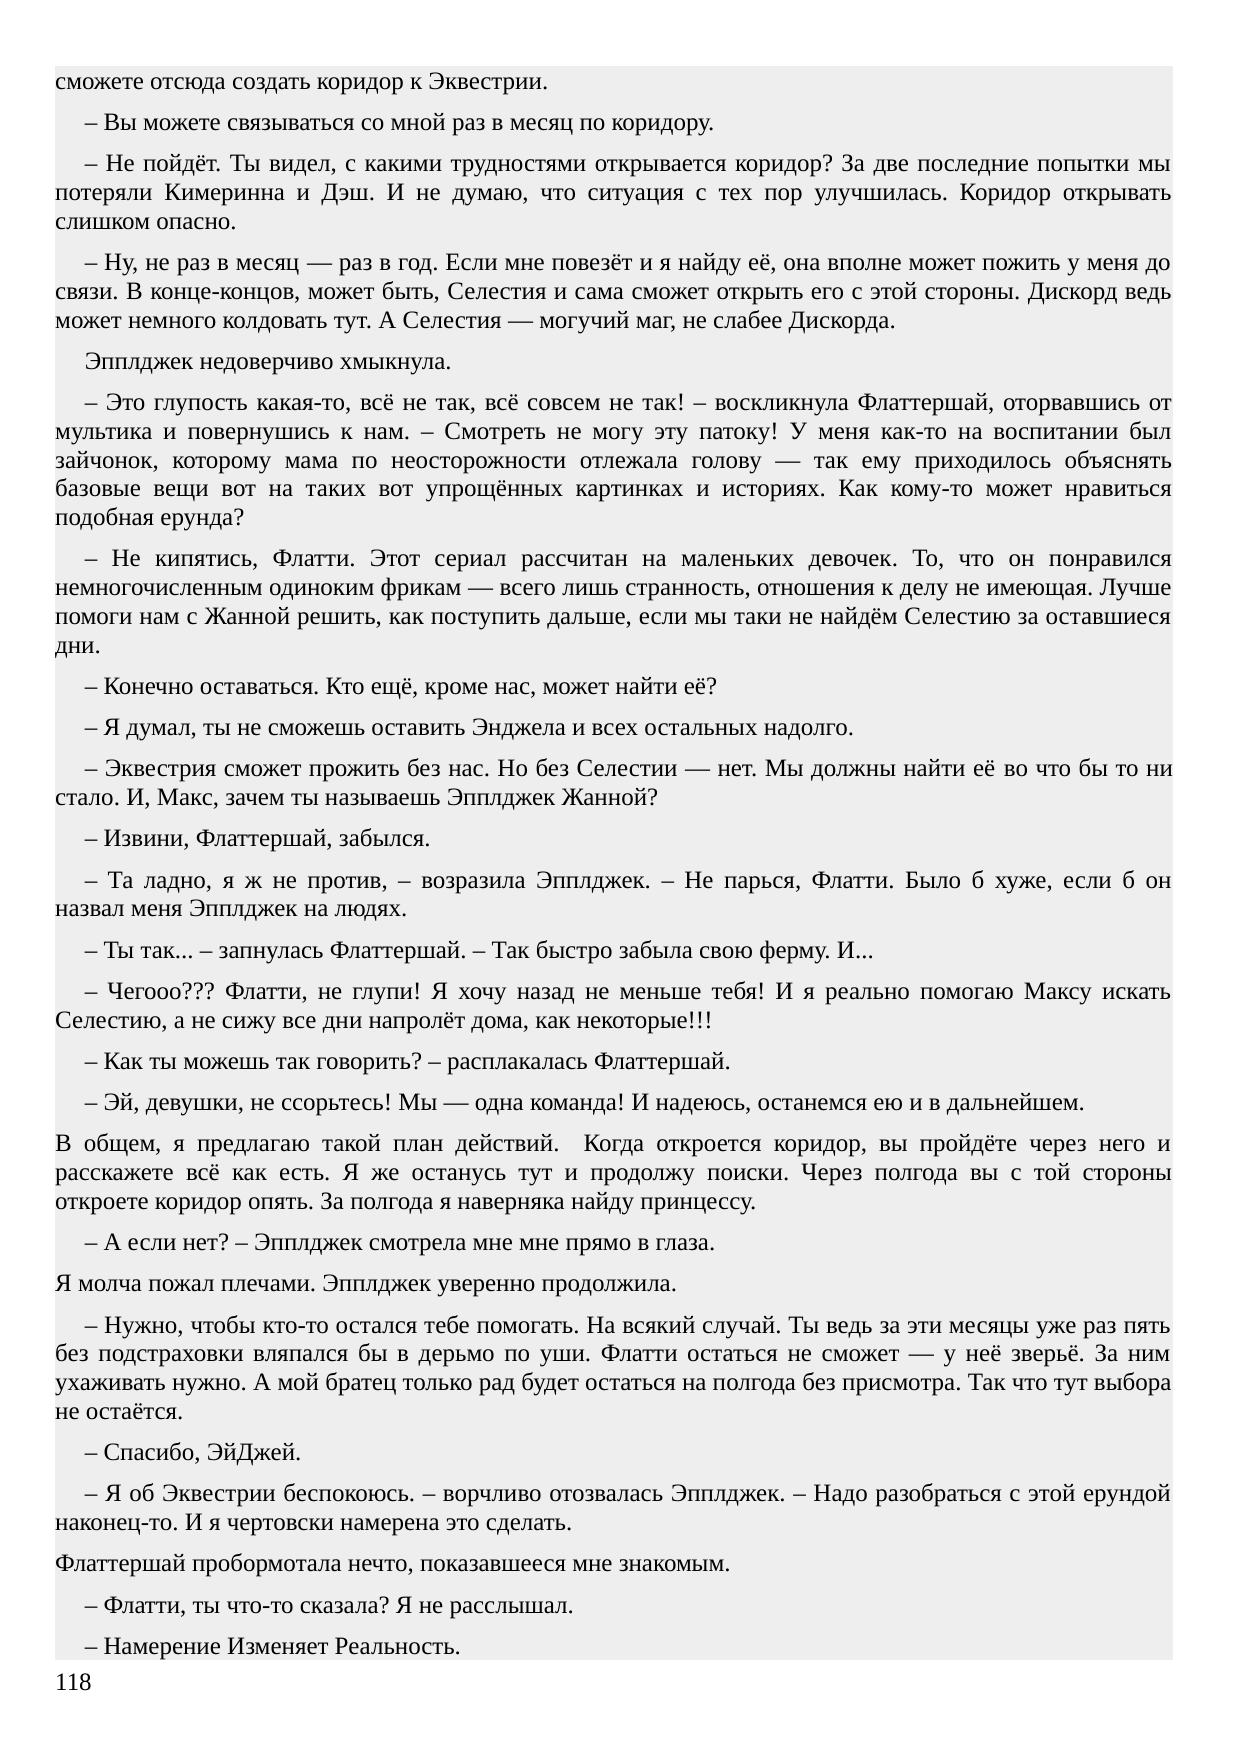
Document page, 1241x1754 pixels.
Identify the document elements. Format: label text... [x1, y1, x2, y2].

list В общем, я предлагаю такой план действий. Когда откроется коридор, вы пройдёте через него и расскажете всё как есть. Я же останусь тут и продолжу поиски. Через полгода вы с той стороны откроете коридор опять. За полгода я наверняка найду принцессу. [55, 1128, 1173, 1215]
text – Это глупость какая-то, всё не так, всё совсем не так! – воскликнула Флаттершай, оторвавшись от мультика и повернушись к нам. – Смотреть не могу эту патоку! У меня как-то на воспитании был зайчонок, которому мама по неосторожности отлежала голову — так ему приходилось объяснять базовые вещи вот на таких вот упрощённых картинках и историях. Как кому-то может нравиться подобная ерунда? [55, 387, 1173, 531]
text сможете отсюда создать коридор к Эквестрии. [55, 66, 1173, 95]
list Флаттершай пробормотала нечто, показавшееся мне знакомым. [55, 1548, 1173, 1577]
text – А если нет? – Эпплджек смотрела мне мне прямо в глаза. [55, 1227, 1173, 1256]
text – Намерение Изменяет Реальность. [55, 1631, 1173, 1660]
text – Эй, девушки, не ссорьтесь! Мы — одна команда! И надеюсь, останемся ею и в дальнейшем. [55, 1087, 1173, 1116]
text – Вы можете связываться со мной раз в месяц по коридору. [55, 107, 1173, 136]
text – Не кипятись, Флатти. Этот сериал рассчитан на маленьких девочек. То, что он понравился немногочисленным одиноким фрикам — всего лишь странность, отношения к делу не имеющая. Лучше помоги нам с Жанной решить, как поступить дальше, если мы таки не найдём Селестию за оставшиеся дни. [55, 543, 1173, 658]
text – Нужно, чтобы кто-то остался тебе помогать. На всякий случай. Ты ведь за эти месяцы уже раз пять без подстраховки вляпался бы в дерьмо по уши. Флатти остаться не сможет — у неё зверьё. За ним ухаживать нужно. А мой братец только рад будет остаться на полгода без присмотра. Так что тут выбора не остаётся. [55, 1310, 1173, 1425]
text – Как ты можешь так говорить? – расплакалась Флаттершай. [55, 1046, 1173, 1075]
text – Ты так... – запнулась Флаттершай. – Так быстро забыла свою ферму. И... [55, 935, 1173, 963]
text – Спасибо, ЭйДжей. [55, 1437, 1173, 1466]
text – Ну, не раз в месяц — раз в год. Если мне повезёт и я найду её, она вполне может пожить у меня до связи. В конце-концов, может быть, Селестия и сама сможет открыть его с этой стороны. Дискорд ведь может немного колдовать тут. А Селестия — могучий маг, не слабее Дискорда. [55, 247, 1173, 333]
text – Не пойдёт. Ты видел, с какими трудностями открывается коридор? За две последние попытки мы потеряли Кимеринна и Дэш. И не думаю, что ситуация с тех пор улучшилась. Коридор открывать слишком опасно. [55, 148, 1173, 235]
text – Извини, Флаттершай, забылся. [55, 823, 1173, 852]
list Я молча пожал плечами. Эпплджек уверенно продолжила. [55, 1268, 1173, 1297]
text – Конечно оставаться. Кто ещё, кроме нас, может найти её? [55, 671, 1173, 700]
text – Я думал, ты не сможешь оставить Энджела и всех остальных надолго. [55, 712, 1173, 741]
text – Та ладно, я ж не против, – возразила Эпплджек. – Не парься, Флатти. Было б хуже, если б он назвал меня Эпплджек на людях. [55, 865, 1173, 922]
text – Флатти, ты что-то сказала? Я не расслышал. [55, 1590, 1173, 1618]
text – Эквестрия сможет прожить без нас. Но без Селестии — нет. Мы должны найти её во что бы то ни стало. И, Макс, зачем ты называешь Эпплджек Жанной? [55, 753, 1173, 811]
text – Я об Эквестрии беспокоюсь. – ворчливо отозвалась Эпплджек. – Надо разобраться с этой ерундой наконец-то. И я чертовски намерена это сделать. [55, 1478, 1173, 1536]
text – Чегооо??? Флатти, не глупи! Я хочу назад не меньше тебя! И я реально помогаю Максу искать Селестию, а не сижу все дни напролёт дома, как некоторые!!! [55, 976, 1173, 1033]
text Эпплджек недоверчиво хмыкнула. [55, 346, 1173, 375]
